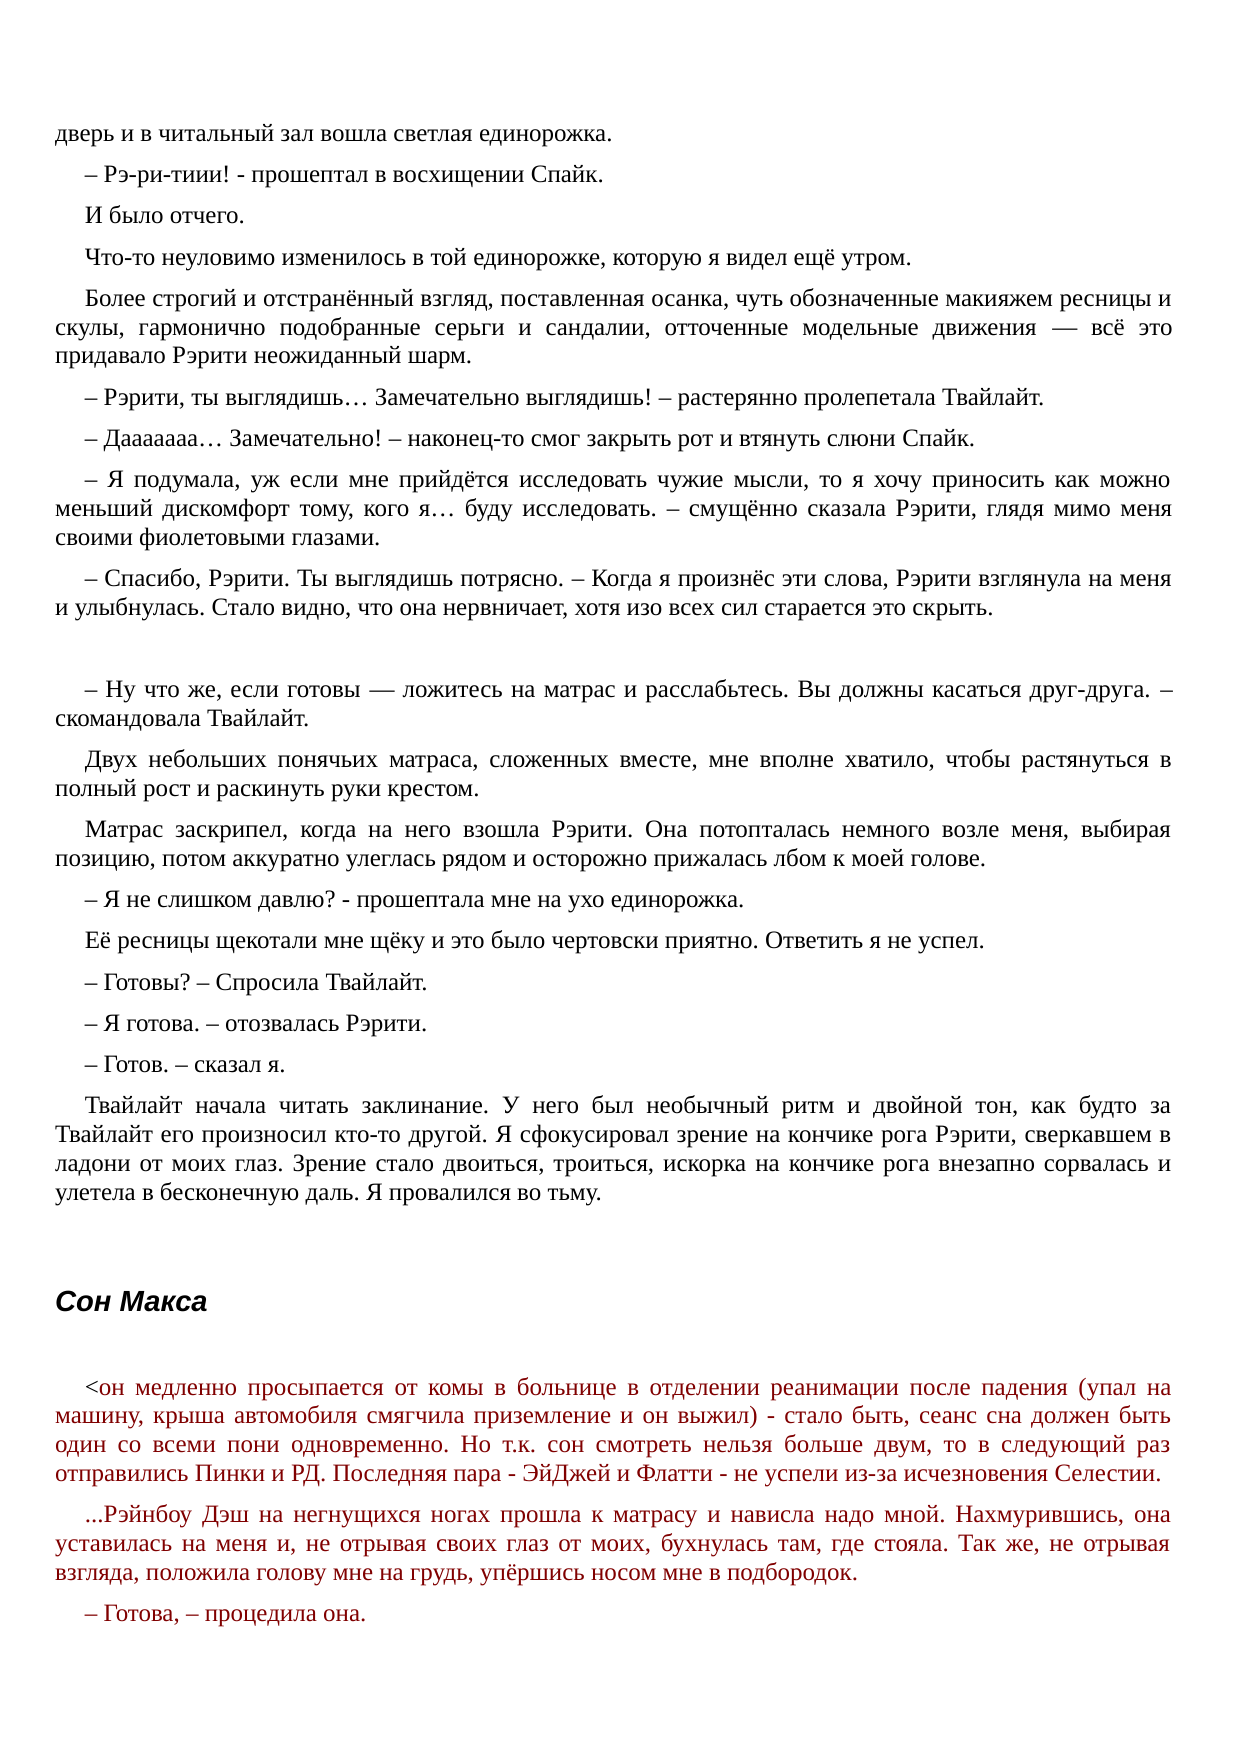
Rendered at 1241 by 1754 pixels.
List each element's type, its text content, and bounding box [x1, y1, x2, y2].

text Её ресницы щекотали мне щёку и это было чертовски приятно. Ответить я не успел. [55, 926, 1172, 954]
text – Готова, – процедила она. [55, 1598, 1172, 1627]
text Что-то неуловимо изменилось в той единорожке, которую я видел ещё утром. [55, 242, 1172, 271]
text – Готовы? – Спросила Твайлайт. [55, 967, 1172, 996]
text – Рэ-ри-тиии! - прошептал в восхищении Спайк. [55, 159, 1172, 188]
text – Ну что же, если готовы — ложитесь на матрас и расслабьтесь. Вы должны касаться друг-друга. – скомандовала Твайлайт. [55, 674, 1172, 732]
text – Спасибо, Рэрити. Ты выглядишь потрясно. – Когда я произнёс эти слова, Рэрити взглянула на меня и улыбнулась. Стало видно, что она нервничает, хотя изо всех сил старается это скрыть. [55, 563, 1172, 621]
text – Я готова. – отозвалась Рэрити. [55, 1008, 1172, 1037]
text Более строгий и отстранённый взгляд, поставленная осанка, чуть обозначенные макияжем ресницы и скулы, гармонично подобранные серьги и сандалии, отточенные модельные движения — всё это придавало Рэрити неожиданный шарм. [55, 283, 1172, 369]
text Двух небольших понячьих матраса, сложенных вместе, мне вполне хватило, чтобы растянуться в полный рост и раскинуть руки крестом. [55, 744, 1172, 802]
text – Я подумала, уж если мне прийдётся исследовать чужие мысли, то я хочу приносить как можно меньший дискомфорт тому, кого я… буду исследовать. – смущённо сказала Рэрити, глядя мимо меня своими фиолетовыми глазами. [55, 464, 1172, 551]
text И было отчего. [55, 201, 1172, 229]
subtitle Сон Макса [55, 1284, 1172, 1318]
text – Дааааааа… Замечательно! – наконец-то смог закрыть рот и втянуть слюни Спайк. [55, 423, 1172, 452]
text – Готов. – сказал я. [55, 1049, 1172, 1078]
text Матрас заскрипел, когда на него взошла Рэрити. Она потопталась немного возле меня, выбирая позицию, потом аккуратно улеглась рядом и осторожно прижалась лбом к моей голове. [55, 814, 1172, 872]
text <он медленно просыпается от комы в больнице в отделении реанимации после падения (упал на машину, крыша автомобиля смягчила приземление и он выжил) - стало быть, сеанс сна должен быть один со всеми пони одновременно. Но т.к. сон смотреть нельзя больше двум, то в следующий раз отправились Пинки и РД. Последняя пара - ЭйДжей и Флатти - не успели из-за исчезновения Селестии. [55, 1372, 1172, 1487]
text – Я не слишком давлю? - прошептала мне на ухо единорожка. [55, 884, 1172, 913]
text ...Рэйнбоу Дэш на негнущихся ногах прошла к матрасу и нависла надо мной. Нахмурившись, она уставилась на меня и, не отрывая своих глаз от моих, бухнулась там, где стояла. Так же, не отрывая взгляда, положила голову мне на грудь, упёршись носом мне в подбородок. [55, 1499, 1172, 1585]
text – Рэрити, ты выглядишь… Замечательно выглядишь! – растерянно пролепетала Твайлайт. [55, 382, 1172, 411]
text Твайлайт начала читать заклинание. У него был необычный ритм и двойной тон, как будто за Твайлайт его произносил кто-то другой. Я сфокусировал зрение на кончике рога Рэрити, сверкавшем в ладони от моих глаз. Зрение стало двоиться, троиться, искорка на кончике рога внезапно сорвалась и улетела в бесконечную даль. Я провалился во тьму. [55, 1091, 1172, 1206]
text дверь и в читальный зал вошла светлая единорожка. [55, 118, 1172, 147]
